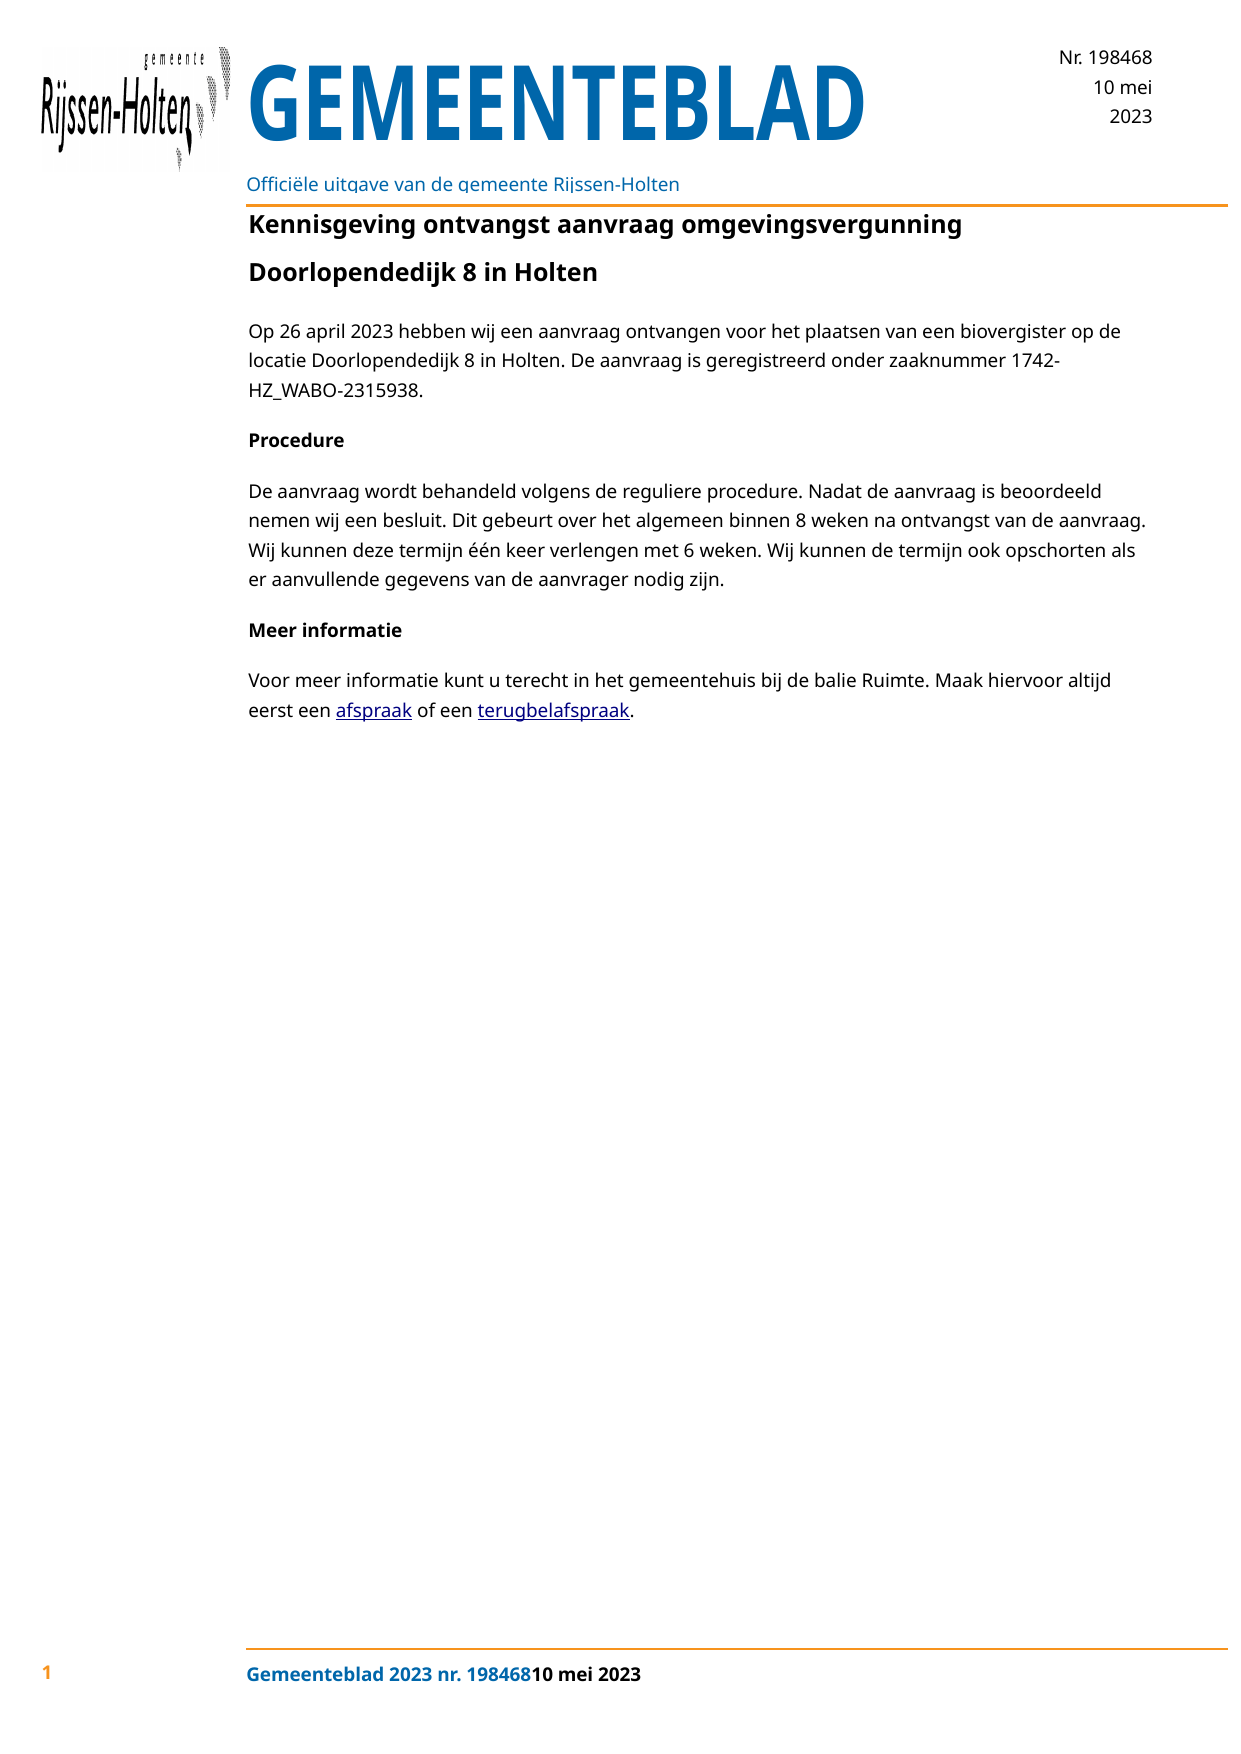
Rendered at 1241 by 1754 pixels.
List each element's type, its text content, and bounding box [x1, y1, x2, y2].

text Voor meer informatie kunt u terecht in het gemeentehuis bij de balie Ruimte. Maak hiervoor altijd eerst een afspraak of een terugbelafspraak. [248, 667, 1152, 723]
text Op 26 april 2023 hebben wij een aanvraag ontvangen voor het plaatsen van een biovergister op de locatie Doorlopendedijk 8 in Holten. De aanvraag is geregistreerd onder zaaknummer 1742-HZ_WABO-2315938. [248, 318, 1152, 403]
text De aanvraag wordt behandeld volgens de reguliere procedure. Nadat de aanvraag is beoordeeld nemen wij een besluit. Dit gebeurt over het algemeen binnen 8 weken na ontvangst van de aanvraag. Wij kunnen deze termijn één keer verlengen met 6 weken. Wij kunnen de termijn ook opschorten als er aanvullende gegevens van de aanvrager nodig zijn. [248, 478, 1152, 592]
text Kennisgeving ontvangst aanvraag omgevingsvergunning Doorlopendedijk 8 in Holten [248, 207, 1152, 288]
picture [41, 47, 231, 172]
text Procedure [248, 427, 1152, 453]
text Meer informatie [248, 617, 1152, 643]
